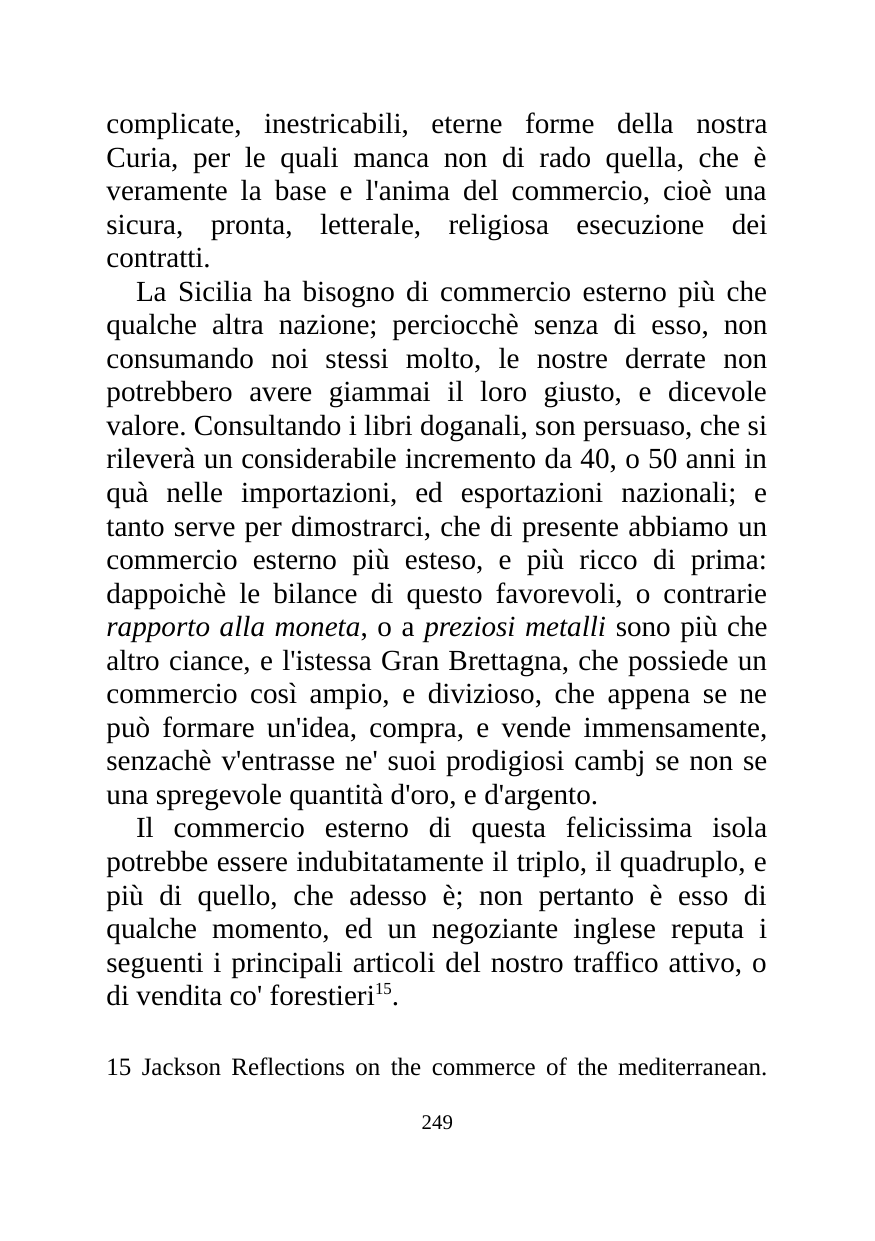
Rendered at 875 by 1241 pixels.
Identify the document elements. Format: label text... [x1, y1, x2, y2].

text complicate, inestricabili, eterne forme della nostra Curia, per le quali manca non di rado quella, che è veramente la base e l'anima del commercio, cioè una sicura, pronta, letterale, religiosa esecuzione dei contratti. [106, 106, 768, 274]
text Jackson Reflections on the commerce of the mediterranean. [106, 1052, 768, 1080]
text La Sicilia ha bisogno di commercio esterno più che qualche altra nazione; perciocchè senza di esso, non consumando noi stessi molto, le nostre derrate non potrebbero avere giammai il loro giusto, e dicevole valore. Consultando i libri doganali, son persuaso, che si rileverà un considerabile incremento da 40, o 50 anni in quà nelle importazioni, ed esportazioni nazionali; e tanto serve per dimostrarci, che di presente abbiamo un commercio esterno più esteso, e più ricco di prima: dappoichè le bilance di questo favorevoli, o contrarie rapporto alla moneta, o a preziosi metalli sono più che altro ciance, e l'istessa Gran Brettagna, che possiede un commercio così ampio, e divizioso, che appena se ne può formare un'idea, compra, e vende immensamente, senzachè v'entrasse ne' suoi prodigiosi cambj se non se una spregevole quantità d'oro, e d'argento. [106, 274, 768, 811]
text Il commercio esterno di questa felicissima isola potrebbe essere indubitatamente il triplo, il quadruplo, e più di quello, che adesso è; non pertanto è esso di qualche momento, ed un negoziante inglese reputa i seguenti i principali articoli del nostro traffico attivo, o di vendita co' forestieri. [106, 811, 768, 1012]
